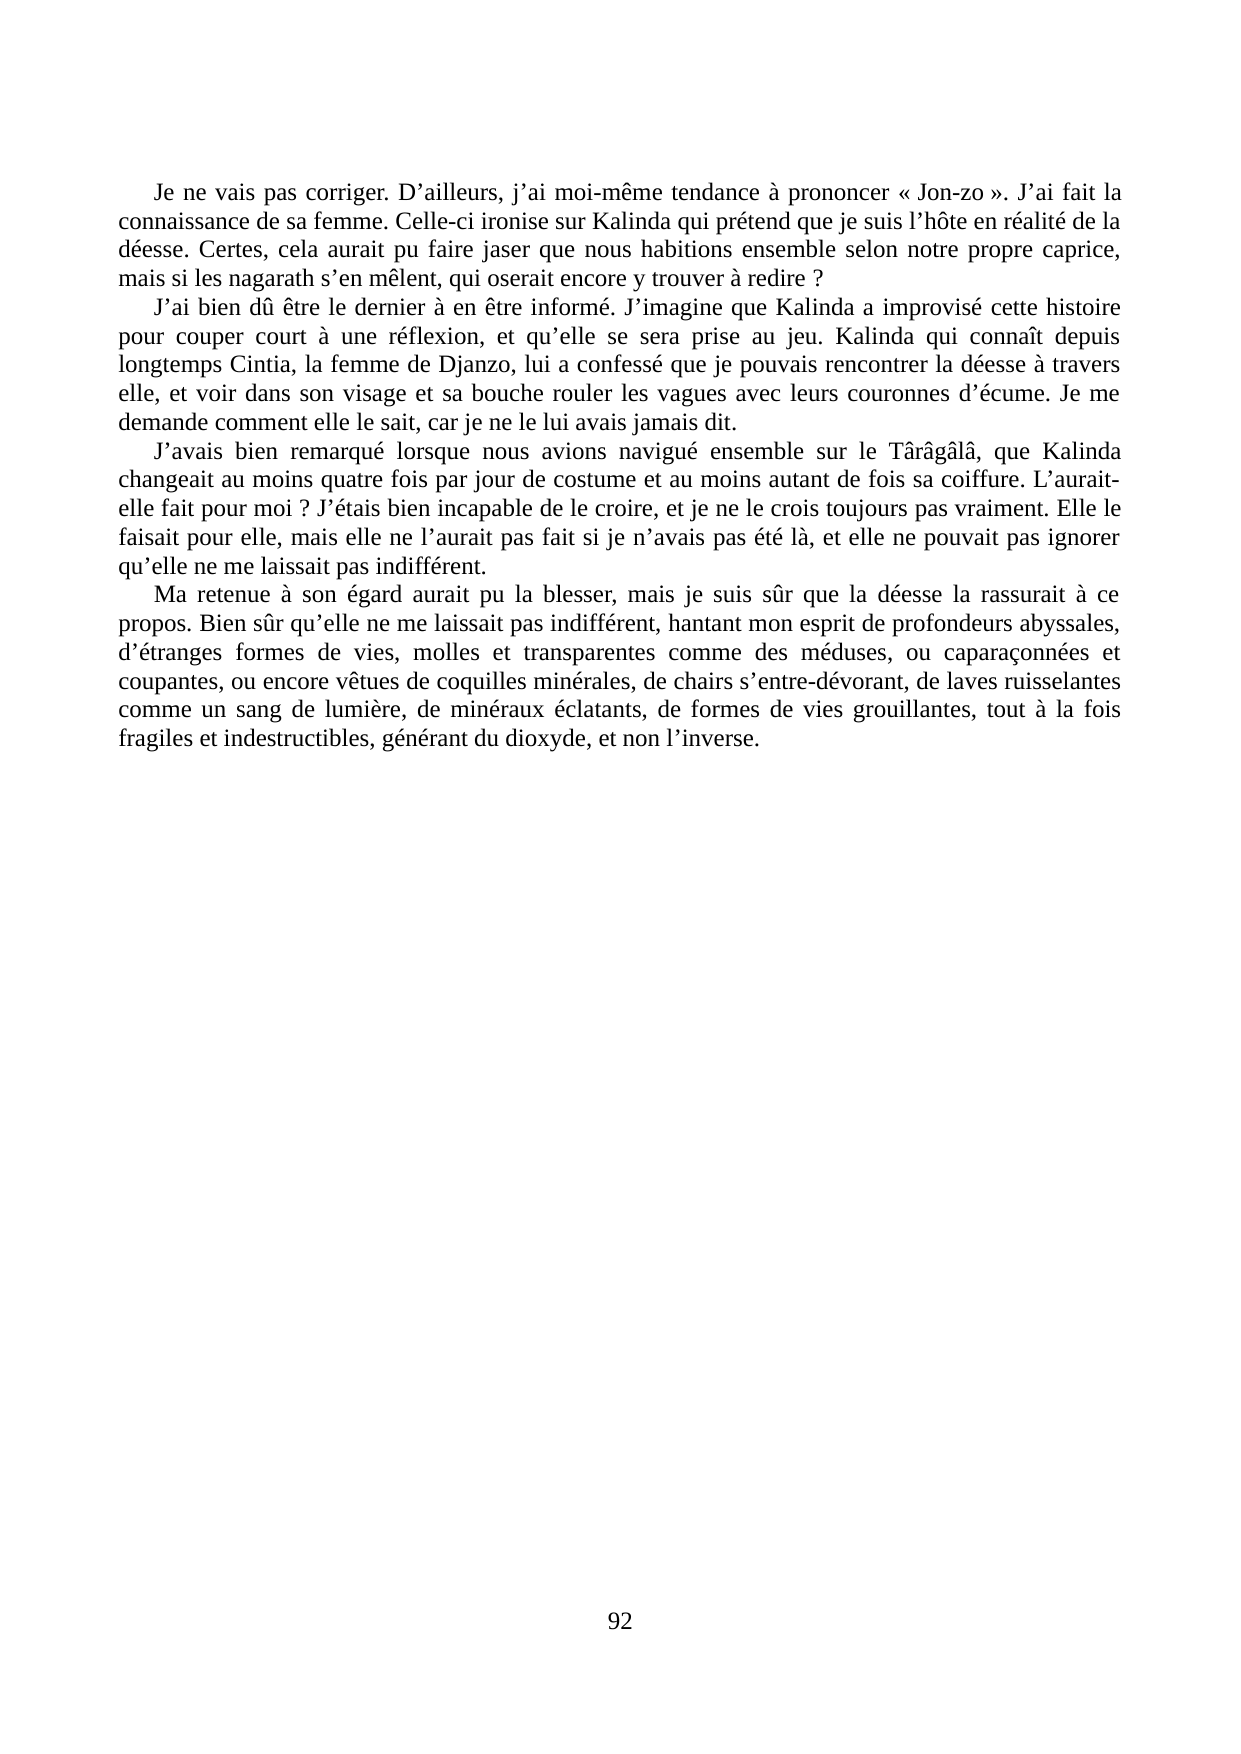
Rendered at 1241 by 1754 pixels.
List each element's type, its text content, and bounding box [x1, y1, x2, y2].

text Je ne vais pas corriger. D’ailleurs, j’ai moi-même tendance à prononcer « Jon-zo ». J’ai fait la connaissance de sa femme. Celle-ci ironise sur Kalinda qui prétend que je suis l’hôte en réalité de la déesse. Certes, cela aurait pu faire jaser que nous habitions ensemble selon notre propre caprice, mais si les nagarath s’en mêlent, qui oserait encore y trouver à redire ? [118, 177, 1122, 292]
text Ma retenue à son égard aurait pu la blesser, mais je suis sûr que la déesse la rassurait à ce propos. Bien sûr qu’elle ne me laissait pas indifférent, hantant mon esprit de profondeurs abyssales, d’étranges formes de vies, molles et transparentes comme des méduses, ou caparaçonnées et coupantes, ou encore vêtues de coquilles minérales, de chairs s’entre-dévorant, de laves ruisselantes comme un sang de lumière, de minéraux éclatants, de formes de vies grouillantes, tout à la fois fragiles et indestructibles, générant du dioxyde, et non l’inverse. [118, 579, 1122, 752]
text J’ai bien dû être le dernier à en être informé. J’imagine que Kalinda a improvisé cette histoire pour couper court à une réflexion, et qu’elle se sera prise au jeu. Kalinda qui connaît depuis longtemps Cintia, la femme de Djanzo, lui a confessé que je pouvais rencontrer la déesse à travers elle, et voir dans son visage et sa bouche rouler les vagues avec leurs couronnes d’écume. Je me demande comment elle le sait, car je ne le lui avais jamais dit. [118, 292, 1122, 436]
text J’avais bien remarqué lorsque nous avions navigué ensemble sur le Târâgâlâ, que Kalinda changeait au moins quatre fois par jour de costume et au moins autant de fois sa coiffure. L’aurait-elle fait pour moi ? J’étais bien incapable de le croire, et je ne le crois toujours pas vraiment. Elle le faisait pour elle, mais elle ne l’aurait pas fait si je n’avais pas été là, et elle ne pouvait pas ignorer qu’elle ne me laissait pas indifférent. [118, 436, 1122, 579]
